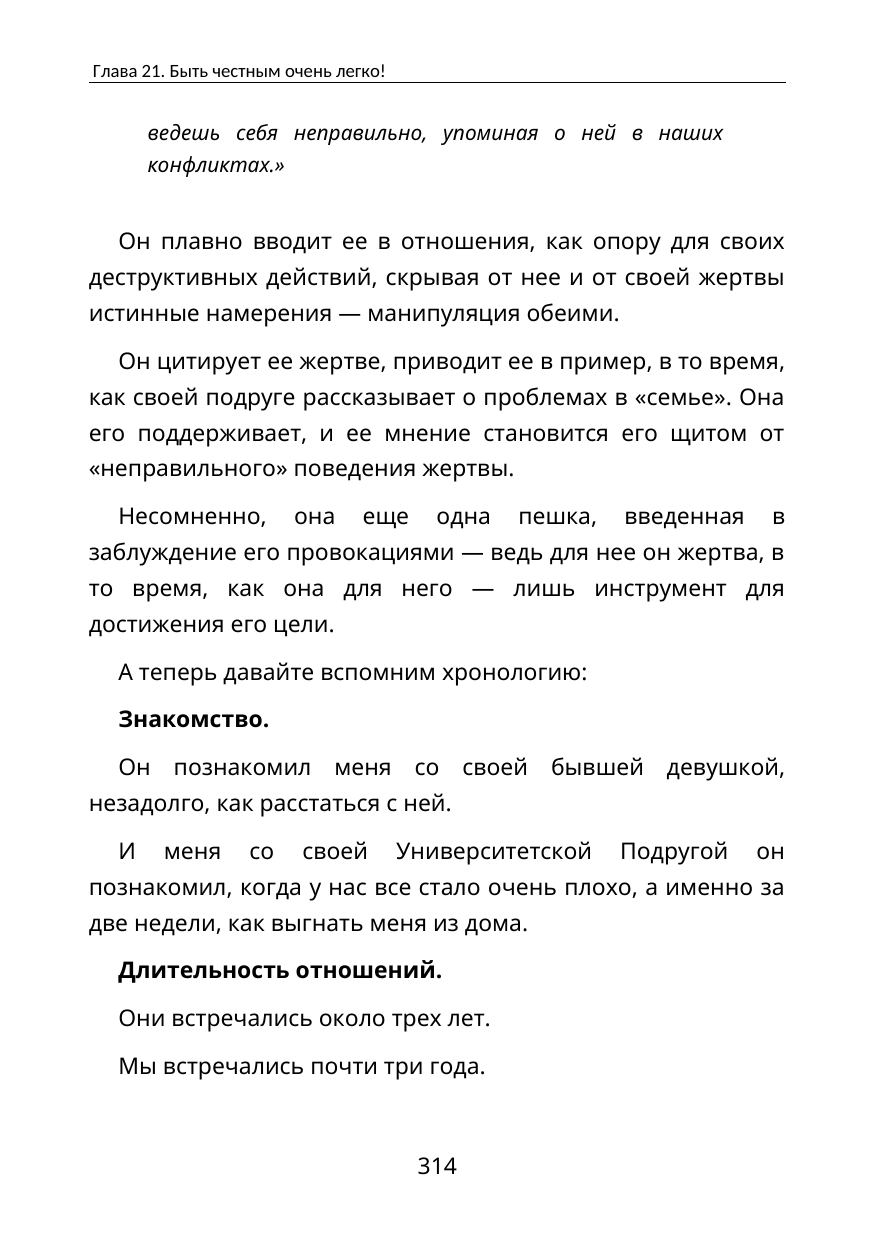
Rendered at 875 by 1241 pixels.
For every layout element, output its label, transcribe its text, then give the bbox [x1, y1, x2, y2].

text И меня со своей Университетской Подругой он познакомил, когда у нас все стало очень плохо, а именно за две недели, как выгнать меня из дома. [88, 835, 786, 938]
text Он цитирует ее жертве, приводит ее в пример, в то время, как своей подруге рассказывает о проблемах в «семье». Она его поддерживает, и ее мнение становится его щитом от «неправильного» поведения жертвы. [88, 344, 786, 484]
text А теперь давайте вспомним хронологию: [88, 656, 786, 687]
text Он плавно вводит ее в отношения, как опору для своих деструктивных действий, скрывая от нее и от своей жертвы истинные намерения — манипуляция обеими. [88, 225, 786, 328]
text Несомненно, она еще одна пешка, введенная в заблуждение его провокациями — ведь для нее он жертва, в то время, как она для него — лишь инструмент для достижения его цели. [88, 500, 786, 639]
text Он познакомил меня со своей бывшей девушкой, незадолго, как расстаться с ней. [88, 751, 786, 818]
text Длительность отношений. [88, 954, 786, 986]
text Знакомство. [88, 703, 786, 734]
text Они встречались около трех лет. [88, 1002, 786, 1033]
text Мы встречались почти три года. [88, 1050, 786, 1081]
text ведешь себя неправильно, упоминая о ней в наших конфликтах.» [147, 118, 727, 179]
